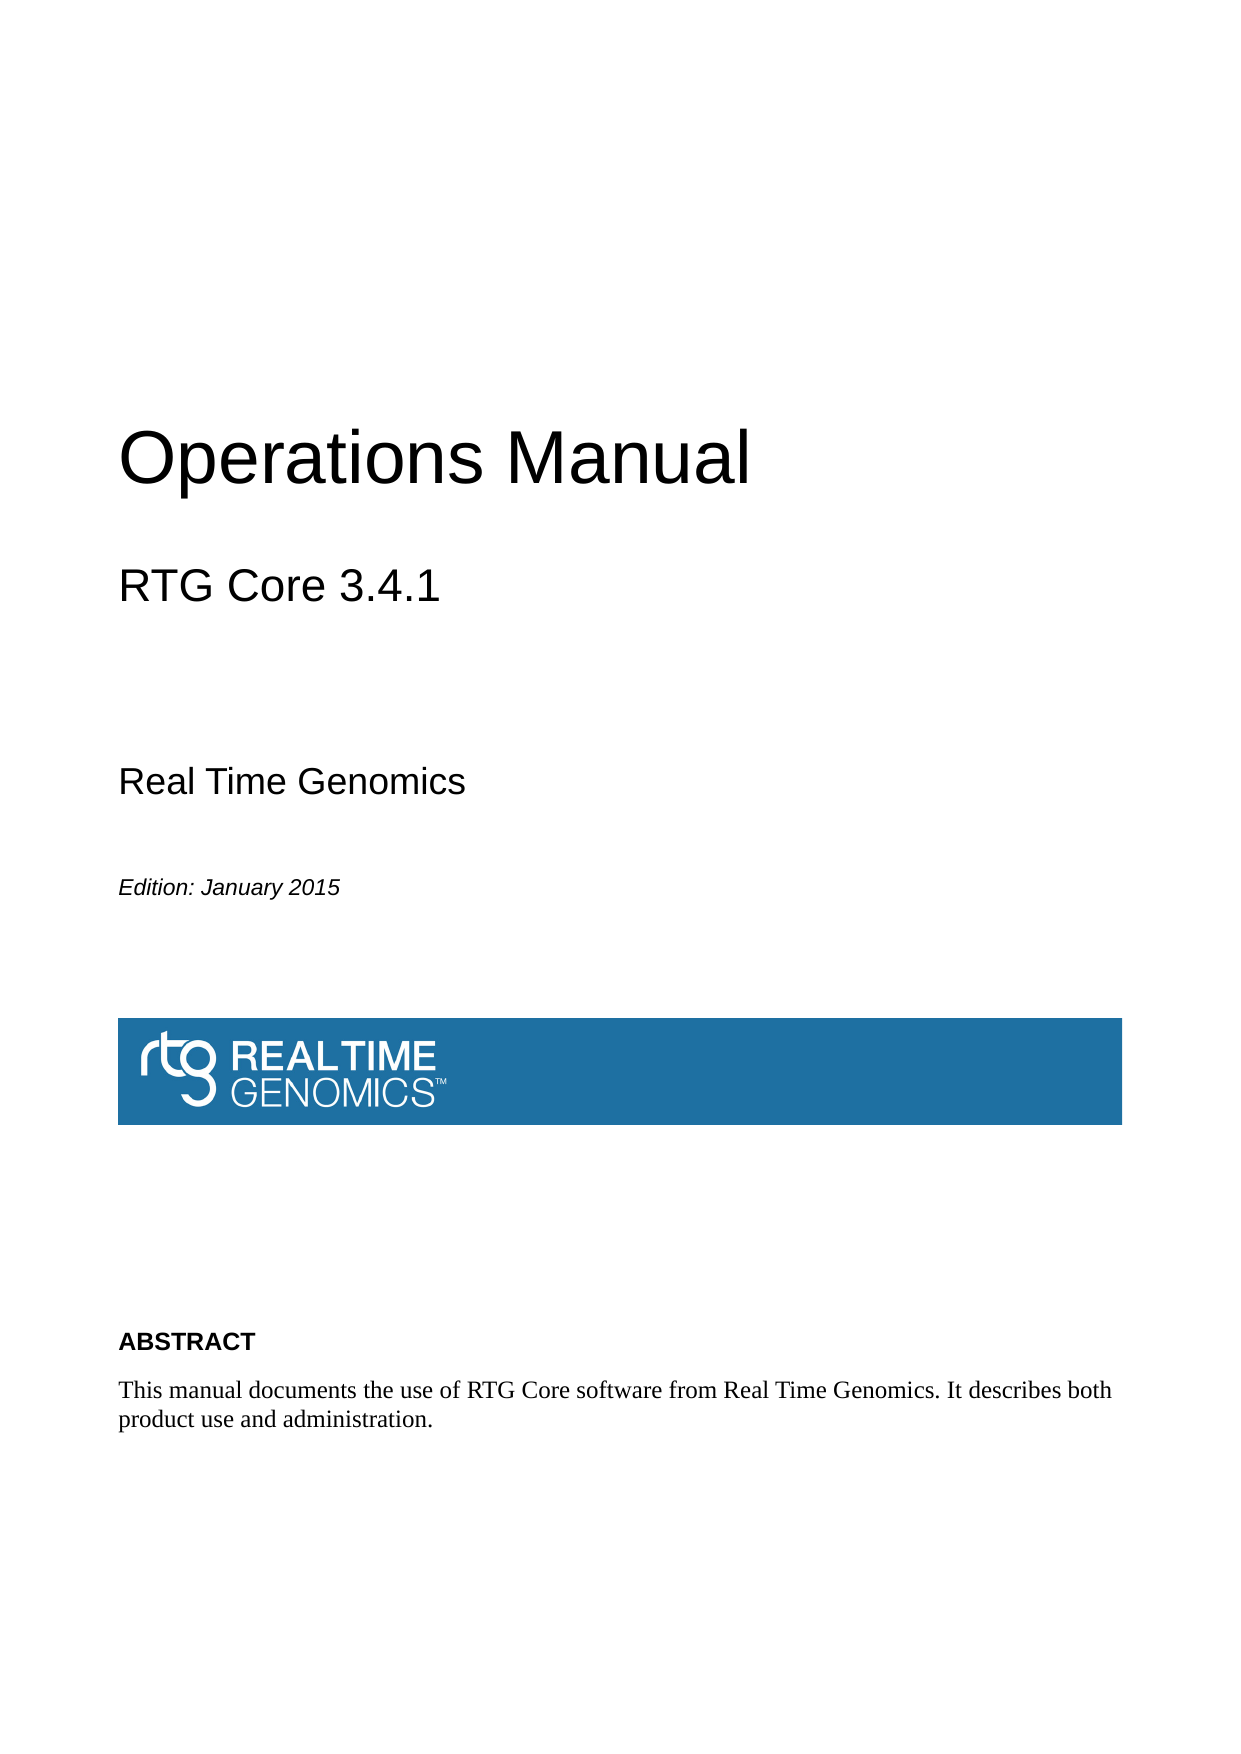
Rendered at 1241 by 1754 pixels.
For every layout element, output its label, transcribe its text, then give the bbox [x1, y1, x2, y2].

text ABSTRACT [118, 1327, 1122, 1355]
title Operations Manual [118, 413, 1122, 500]
text Real Time Genomics [118, 759, 1122, 802]
subtitle RTG Core 3.4.1 [118, 559, 1122, 611]
text This manual documents the use of RTG Core software from Real Time Genomics. It describes both product use and administration. [118, 1376, 1122, 1433]
text Edition: January 2015 [118, 874, 1122, 901]
picture [118, 1018, 1123, 1125]
